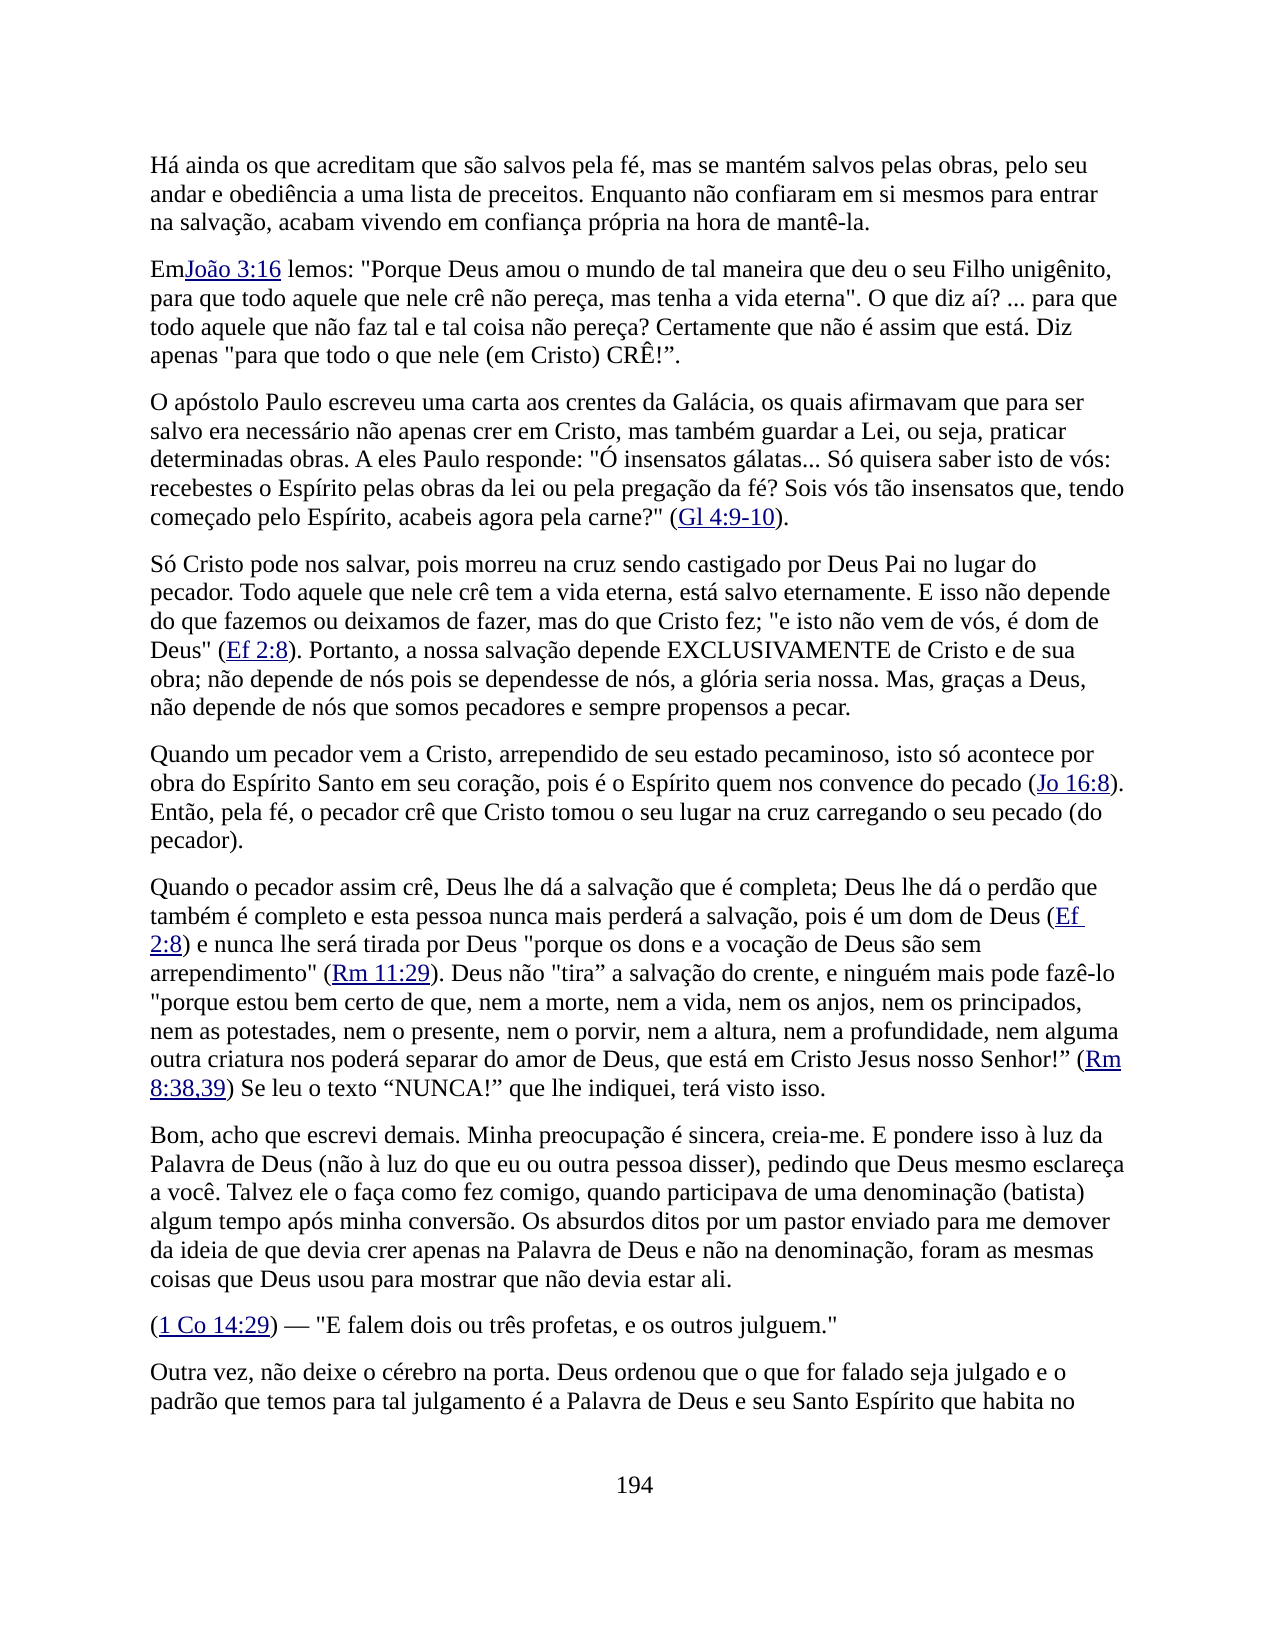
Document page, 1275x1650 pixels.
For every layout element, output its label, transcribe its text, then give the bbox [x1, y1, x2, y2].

text Outra vez, não deixe o cérebro na porta. Deus ordenou que o que for falado seja julgado e o padrão que temos para tal julgamento é a Palavra de Deus e seu Santo Espírito que habita no [150, 1357, 1125, 1414]
text Há ainda os que acreditam que são salvos pela fé, mas se mantém salvos pelas obras, pelo seu andar e obediência a uma lista de preceitos. Enquanto não confiaram em si mesmos para entrar na salvação, acabam vivendo em confiança própria na hora de mantê-la. [150, 150, 1125, 236]
text Quando um pecador vem a Cristo, arrependido de seu estado pecaminoso, isto só acontece por obra do Espírito Santo em seu coração, pois é o Espírito quem nos convence do pecado (Jo 16:8). Então, pela fé, o pecador crê que Cristo tomou o seu lugar na cruz carregando o seu pecado (do pecador). [150, 739, 1125, 854]
text Só Cristo pode nos salvar, pois morreu na cruz sendo castigado por Deus Pai no lugar do pecador. Todo aquele que nele crê tem a vida eterna, está salvo eternamente. E isso não depende do que fazemos ou deixamos de fazer, mas do que Cristo fez; "e isto não vem de vós, é dom de Deus" (Ef 2:8). Portanto, a nossa salvação depende EXCLUSIVAMENTE de Cristo e de sua obra; não depende de nós pois se dependesse de nós, a glória seria nossa. Mas, graças a Deus, não depende de nós que somos pecadores e sempre propensos a pecar. [150, 549, 1125, 721]
text EmJoão 3:16 lemos: "Porque Deus amou o mundo de tal maneira que deu o seu Filho unigênito, para que todo aquele que nele crê não pereça, mas tenha a vida eterna". O que diz aí? ... para que todo aquele que não faz tal e tal coisa não pereça? Certamente que não é assim que está. Diz apenas "para que todo o que nele (em Cristo) CRÊ!”. [150, 254, 1125, 369]
text Bom, acho que escrevi demais. Minha preocupação é sincera, creia-me. E pondere isso à luz da Palavra de Deus (não à luz do que eu ou outra pessoa disser), pedindo que Deus mesmo esclareça a você. Talvez ele o faça como fez comigo, quando participava de uma denominação (batista) algum tempo após minha conversão. Os absurdos ditos por um pastor enviado para me demover da ideia de que devia crer apenas na Palavra de Deus e não na denominação, foram as mesmas coisas que Deus usou para mostrar que não devia estar ali. [150, 1120, 1125, 1292]
text (1 Co 14:29) — "E falem dois ou três profetas, e os outros julguem." [150, 1310, 1125, 1339]
text Quando o pecador assim crê, Deus lhe dá a salvação que é completa; Deus lhe dá o perdão que também é completo e esta pessoa nunca mais perderá a salvação, pois é um dom de Deus (Ef 2:8) e nunca lhe será tirada por Deus "porque os dons e a vocação de Deus são sem arrependimento" (Rm 11:29). Deus não "tira” a salvação do crente, e ninguém mais pode fazê-lo "porque estou bem certo de que, nem a morte, nem a vida, nem os anjos, nem os principados, nem as potestades, nem o presente, nem o porvir, nem a altura, nem a profundidade, nem alguma outra criatura nos poderá separar do amor de Deus, que está em Cristo Jesus nosso Senhor!” (Rm 8:38,39) Se leu o texto “NUNCA!” que lhe indiquei, terá visto isso. [150, 872, 1125, 1102]
text O apóstolo Paulo escreveu uma carta aos crentes da Galácia, os quais afirmavam que para ser salvo era necessário não apenas crer em Cristo, mas também guardar a Lei, ou seja, praticar determinadas obras. A eles Paulo responde: "Ó insensatos gálatas... Só quisera saber isto de vós: recebestes o Espírito pelas obras da lei ou pela pregação da fé? Sois vós tão insensatos que, tendo começado pelo Espírito, acabeis agora pela carne?" (Gl 4:9-10). [150, 387, 1125, 531]
